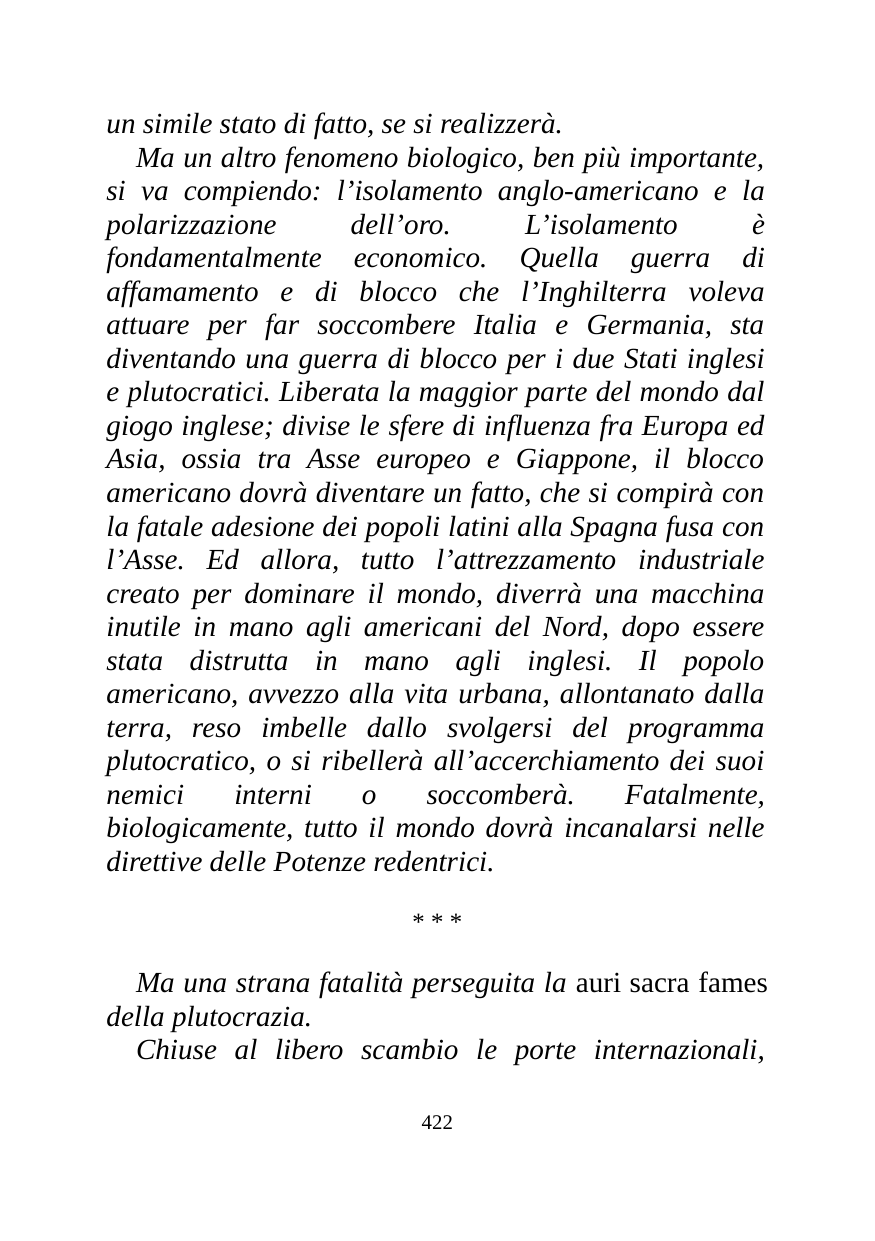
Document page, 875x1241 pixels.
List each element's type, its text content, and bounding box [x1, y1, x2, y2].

text Ma una strana fatalità perseguita la auri sacra fames della plutocrazia. [106, 965, 768, 1032]
text un simile stato di fatto, se si realizzerà. [106, 106, 768, 140]
text * * * [106, 907, 768, 936]
text Chiuse al libero scambio le porte internazionali, [106, 1032, 768, 1066]
text Ma un altro fenomeno biologico, ben più importante, si va compiendo: l’isolamento anglo-americano e la polarizzazione dell’oro. L’isolamento è fondamentalmente economico. Quella guerra di affamamento e di blocco che l’Inghilterra voleva attuare per far soccombere Italia e Germania, sta diventando una guerra di blocco per i due Stati inglesi e plutocratici. Liberata la maggior parte del mondo dal giogo inglese; divise le sfere di influenza fra Europa ed Asia, ossia tra Asse europeo e Giappone, il blocco americano dovrà diventare un fatto, che si compirà con la fatale adesione dei popoli latini alla Spagna fusa con l’Asse. Ed allora, tutto l’attrezzamento industriale creato per dominare il mondo, diverrà una macchina inutile in mano agli americani del Nord, dopo essere stata distrutta in mano agli inglesi. Il popolo americano, avvezzo alla vita urbana, allontanato dalla terra, reso imbelle dallo svolgersi del programma plutocratico, o si ribellerà all’accerchiamento dei suoi nemici interni o soccomberà. Fatalmente, biologicamente, tutto il mondo dovrà incanalarsi nelle direttive delle Potenze redentrici. [106, 140, 768, 878]
